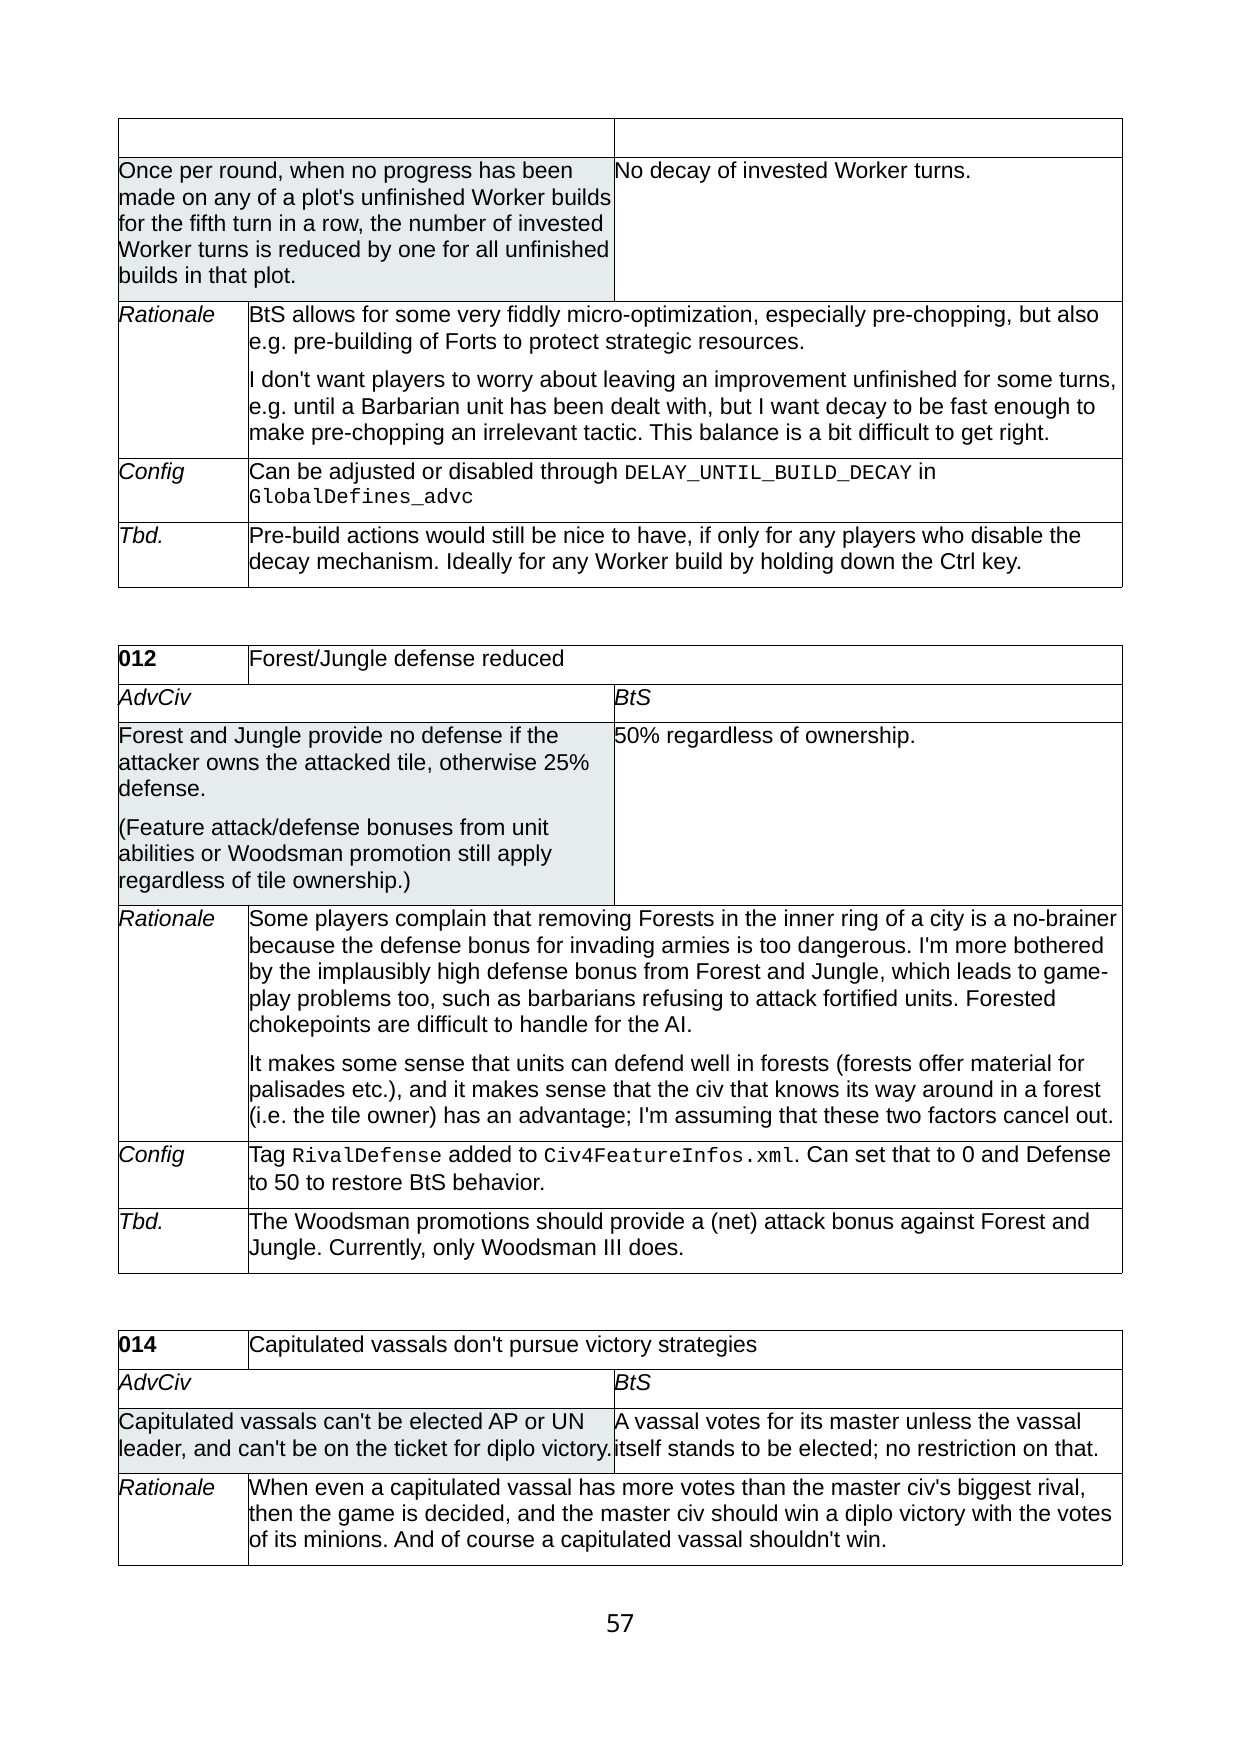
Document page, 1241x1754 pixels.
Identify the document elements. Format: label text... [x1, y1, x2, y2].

table_cell Tbd. [119, 523, 248, 587]
table_cell BtS allows for some very fiddly micro-optimization, especially pre-chopping, but also e.g. pre-building of Forts to protect strategic resources. I don't want players to worry about leaving an improvement unfinished for some turns, e.g. until a Barbarian unit has been dealt with, but I want decay to be fast enough to make pre-chopping an irrelevant tactic. This balance is a bit difficult to get right. [249, 302, 1122, 458]
table_cell Config [119, 459, 248, 522]
table_cell 50% regardless of ownership. [615, 723, 1122, 905]
table_cell Capitulated vassals can't be elected AP or UN leader, and can't be on the ticket for diplo victory. [119, 1409, 614, 1473]
table_cell Config [119, 1142, 248, 1208]
table_header Capitulated vassals don't pursue victory strategies [249, 1331, 1122, 1369]
table_cell Once per round, when no progress has been made on any of a plot's unfinished Worker builds for the fifth turn in a row, the number of invested Worker turns is reduced by one for all unfinished builds in that plot. [119, 158, 614, 301]
table_cell [615, 119, 1122, 157]
table_header 014 [119, 1331, 248, 1369]
table_cell AdvCiv [119, 685, 614, 722]
table_cell Can be adjusted or disabled through DELAY_UNTIL_BUILD_DECAY in GlobalDefines_advc [249, 459, 1122, 522]
table_cell Tbd. [119, 1209, 248, 1273]
table_cell BtS [615, 1370, 1122, 1408]
table_cell Forest and Jungle provide no defense if the attacker owns the attacked tile, otherwise 25% defense. (Feature attack/defense bonuses from unit abilities or Woodsman promotion still apply regardless of tile ownership.) [119, 723, 614, 905]
table_cell Pre-build actions would still be nice to have, if only for any players who disable the decay mechanism. Ideally for any Worker build by holding down the Ctrl key. [249, 523, 1122, 587]
table_cell Rationale [119, 1474, 248, 1565]
table_cell Some players complain that removing Forests in the inner ring of a city is a no-brainer because the defense bonus for invading armies is too dangerous. I'm more bothered by the implausibly high defense bonus from Forest and Jungle, which leads to game­play problems too, such as barbarians refusing to attack fortified units. Forested chokepoints are difficult to handle for the AI. It makes some sense that units can defend well in forests (forests offer material for palisades etc.), and it makes sense that the civ that knows its way around in a forest (i.e. the tile owner) has an advantage; I'm assuming that these two factors cancel out. [249, 906, 1122, 1141]
table_cell AdvCiv [119, 1370, 614, 1408]
table_cell A vassal votes for its master unless the vassal itself stands to be elected; no restriction on that. [615, 1409, 1122, 1473]
table_cell [119, 119, 614, 157]
table_cell Rationale [119, 906, 248, 1141]
table_cell When even a capitulated vassal has more votes than the master civ's biggest rival, then the game is decided, and the master civ should win a diplo victory with the votes of its minions. And of course a capitulated vassal shouldn't win. [249, 1474, 1122, 1565]
table_cell Tag RivalDefense added to Civ4FeatureInfos.xml. Can set that to 0 and Defense to 50 to restore BtS behavior. [249, 1142, 1122, 1208]
table_cell Rationale [119, 302, 248, 458]
table_header Forest/Jungle defense reduced [249, 646, 1122, 683]
table_cell BtS [615, 685, 1122, 722]
table_header 012 [119, 646, 248, 683]
table_cell No decay of invested Worker turns. [615, 158, 1122, 301]
table_cell The Woodsman promotions should provide a (net) attack bonus against Forest and Jungle. Currently, only Woodsman III does. [249, 1209, 1122, 1273]
